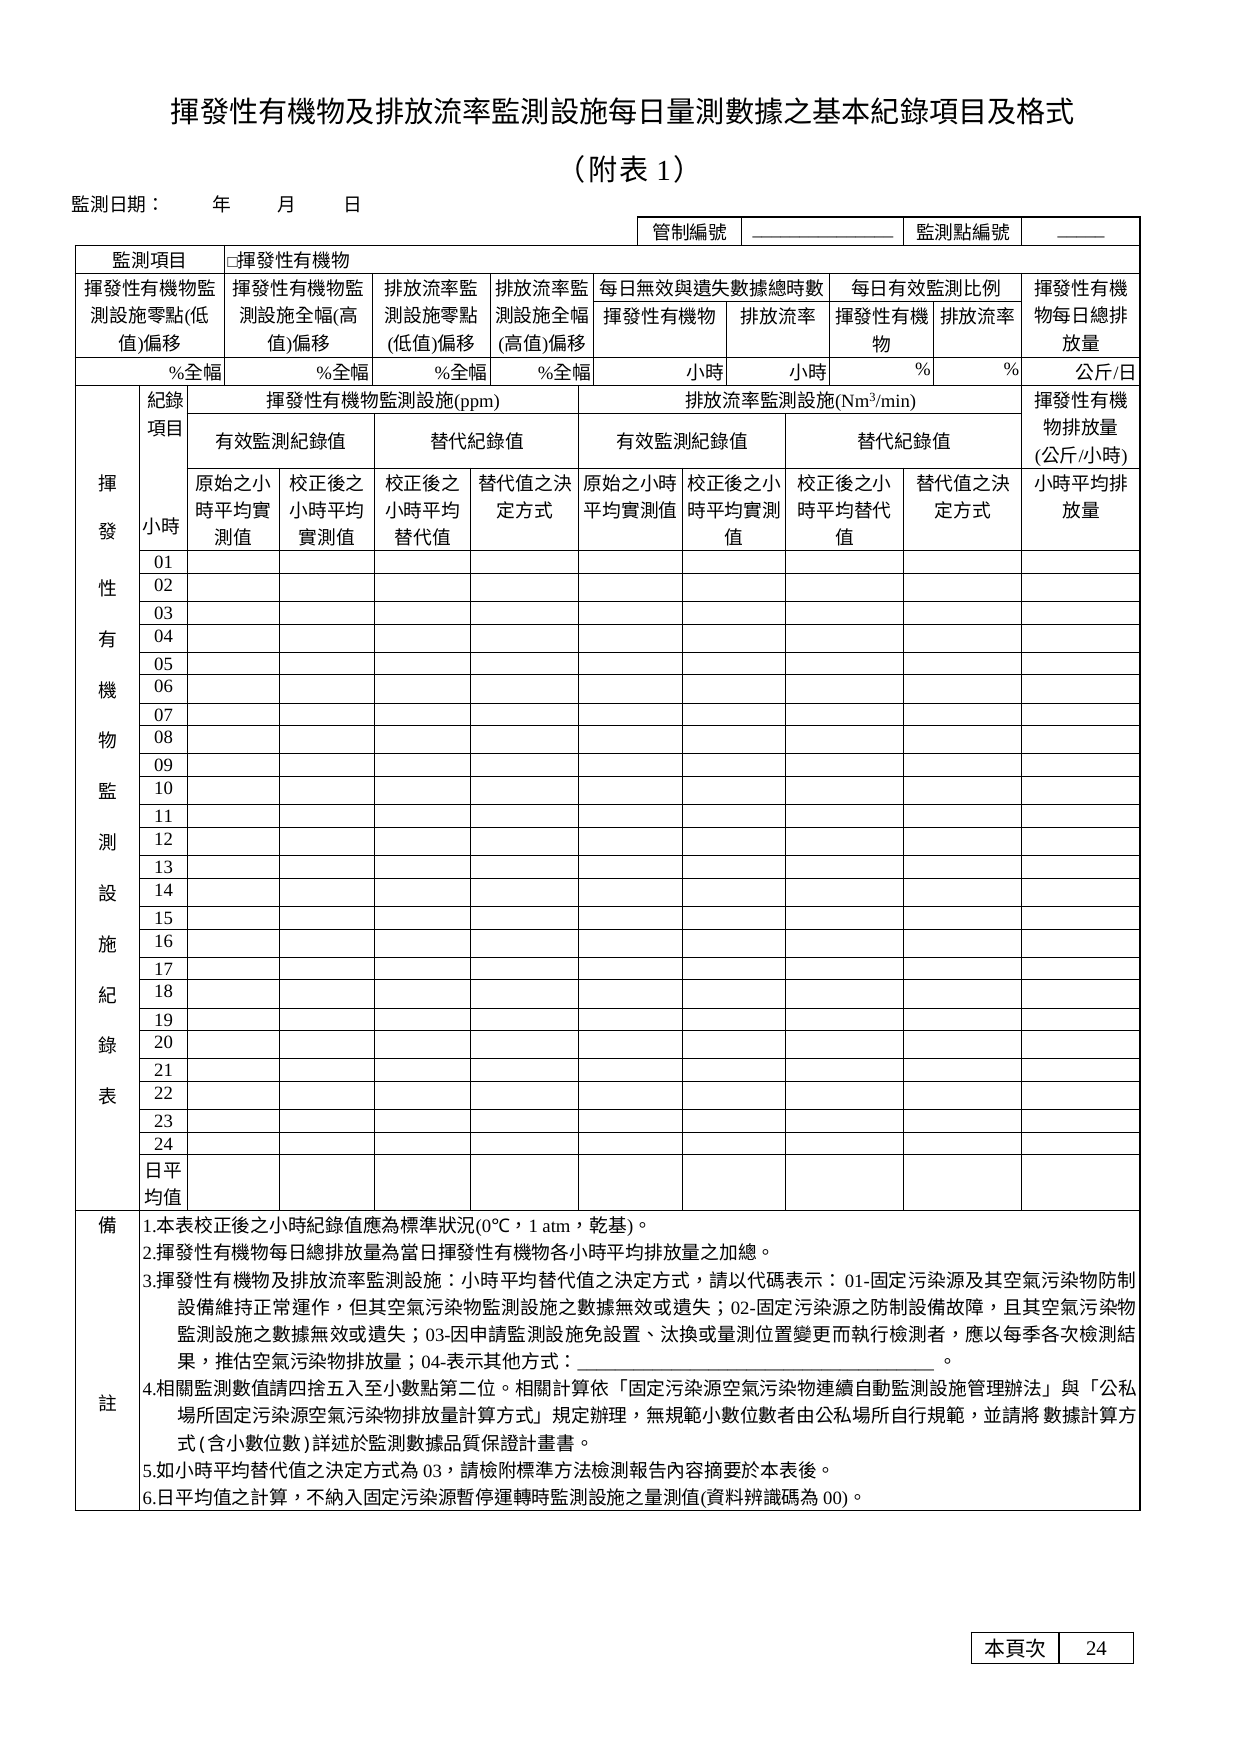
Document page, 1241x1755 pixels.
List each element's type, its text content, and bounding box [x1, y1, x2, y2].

table_cell [471, 754, 578, 776]
table_cell [280, 980, 374, 1007]
table_cell [471, 602, 578, 623]
table_cell [1022, 704, 1139, 725]
table_cell [579, 726, 682, 753]
table_cell 項目 [140, 413, 187, 467]
table_cell [76, 753, 139, 776]
table_cell [1022, 574, 1139, 601]
table_cell 錄 [76, 1030, 139, 1058]
table_cell [188, 574, 279, 601]
table_cell [280, 958, 374, 979]
table_cell [280, 602, 374, 623]
table_cell [904, 805, 1021, 827]
table_cell 06 [140, 675, 187, 702]
table_cell [579, 856, 682, 878]
table_cell 校正後之小時平均替代值 [786, 469, 903, 550]
table_cell 小時 [140, 468, 187, 550]
table_cell [188, 856, 279, 878]
table_cell [188, 754, 279, 776]
table_cell [683, 856, 785, 878]
table_cell [786, 907, 903, 928]
table_cell 排放流率 [727, 302, 829, 357]
table_cell 校正後之小時平均實測值 [683, 469, 785, 550]
table_cell 04 [140, 625, 187, 652]
table_cell [280, 879, 374, 906]
table_cell [76, 957, 139, 979]
table_cell [280, 1155, 374, 1210]
table_cell [786, 754, 903, 776]
table_cell [683, 574, 785, 601]
table_cell 揮發性有機物每日總排放量 [1022, 274, 1139, 357]
table_cell [579, 879, 682, 906]
table_cell 施 [76, 929, 139, 957]
table_cell [188, 1031, 279, 1058]
table_cell [683, 1110, 785, 1132]
table_cell 揮發性有機物排放量 (公斤/小時) [1022, 386, 1139, 467]
table_cell [188, 653, 279, 674]
table_cell 21 [140, 1059, 187, 1081]
table_cell 表 [76, 1081, 139, 1109]
table_cell [280, 1059, 374, 1081]
table_cell [904, 602, 1021, 623]
table_cell [683, 930, 785, 957]
table_cell [280, 1110, 374, 1132]
table_cell [683, 879, 785, 906]
table_cell [683, 1059, 785, 1081]
table_cell 20 [140, 1031, 187, 1058]
table_cell 13 [140, 856, 187, 878]
table_cell [471, 980, 578, 1007]
table_cell [375, 704, 470, 725]
table_cell [1022, 777, 1139, 804]
table_cell [375, 856, 470, 878]
table_cell [904, 1082, 1021, 1109]
table_cell 19 [140, 1009, 187, 1030]
table_cell [375, 958, 470, 979]
table_cell [786, 1082, 903, 1109]
table_cell [76, 386, 139, 413]
table_cell [471, 726, 578, 753]
table_cell [786, 930, 903, 957]
table_cell [786, 602, 903, 623]
table_cell [76, 601, 139, 623]
table_cell [76, 855, 139, 878]
table_cell [786, 653, 903, 674]
table_cell 替代值之決定方式 [904, 469, 1021, 550]
table_cell [188, 777, 279, 804]
table_cell 05 [140, 653, 187, 674]
table_header [579, 216, 593, 245]
table_cell 紀錄 [140, 386, 187, 413]
table_cell [280, 1133, 374, 1154]
table_cell 14 [140, 879, 187, 906]
table_cell [76, 804, 139, 827]
table_cell 10 [140, 777, 187, 804]
table_cell [375, 653, 470, 674]
table_cell [375, 1082, 470, 1109]
table_cell [1022, 856, 1139, 878]
table_cell 09 [140, 754, 187, 776]
table_cell [786, 625, 903, 652]
table_cell [786, 1031, 903, 1058]
table_cell [280, 704, 374, 725]
table_cell [188, 726, 279, 753]
table_cell [786, 1133, 903, 1154]
table_cell 校正後之小時平均實測值 [280, 469, 374, 550]
table_cell [280, 777, 374, 804]
table_cell [786, 980, 903, 1007]
table_cell [904, 828, 1021, 855]
table_cell [280, 828, 374, 855]
table_cell [786, 828, 903, 855]
table_cell [280, 675, 374, 702]
table_cell [683, 602, 785, 623]
table_cell 替代紀錄值 [375, 414, 578, 467]
table_cell [471, 1155, 578, 1210]
table_cell 本表校正後之小時紀錄值應為標準狀況(0℃，1 atm，乾基)。 揮發性有機物每日總排放量為當日揮發性有機物各小時平均排放量之加總。 揮發性有機物及排放流率監測設施：小時平均替代值之決定方式，請以代碼表示：01-固定污染源及其空氣污染物防制設備維持正常運作，但其空氣污染物監測設施之數據無效或遺失；02-固定污染源之防制設備故障，且其空氣污染物監測設施之數據無效或遺失；03-因申請監測設施免設置、汰換或量測位置變更而執行檢測者，應以每季各次檢測結果，推估空氣污染物排放量；04-表示其他方式：______________________________________ 。 相關監測數值請四捨五入至小數點第二位。相關計算依「固定污染源空氣污染物連續自動監測設施管理辦法」與「公私場所固定污染源空氣污染物排放量計算方式」規定辦理，無規範小數位數者由公私場所自行規範，並請將數據計算方式(含小數位數)詳述於監測數據品質保證計畫書。 如小時平均替代值之決定方式為03，請檢附標準方法檢測報告內容摘要於本表後。 日平均值之計算，不納入固定污染源暫停運轉時監測設施之量測值(資料辨識碼為00)。 [140, 1211, 1139, 1510]
table_cell 17 [140, 958, 187, 979]
table_cell 24 [140, 1133, 187, 1154]
table_cell 11 [140, 805, 187, 827]
table_cell [786, 1009, 903, 1030]
table_cell 16 [140, 930, 187, 957]
table_cell [76, 703, 139, 725]
table_cell [683, 1133, 785, 1154]
table_cell 替代紀錄值 [786, 414, 1021, 467]
table_cell [683, 805, 785, 827]
table_cell [579, 1110, 682, 1132]
table_cell [1022, 1133, 1139, 1154]
table_cell [280, 805, 374, 827]
table_cell [375, 1031, 470, 1058]
table_cell [683, 551, 785, 573]
table_cell [1022, 602, 1139, 623]
table_cell □揮發性有機物 [225, 246, 1139, 273]
table_cell [280, 653, 374, 674]
table_cell 排放流率監測設施零點(低值)偏移 [373, 274, 490, 357]
table_cell [471, 704, 578, 725]
table_cell [471, 777, 578, 804]
table_cell [375, 574, 470, 601]
table_cell [786, 726, 903, 753]
text 監測日期： 年 月 日 [71, 189, 1127, 216]
table_cell 原始之小時平均實測值 [188, 469, 279, 550]
table_cell [786, 574, 903, 601]
table_cell [188, 602, 279, 623]
table_cell 23 [140, 1110, 187, 1132]
table_cell 原始之小時平均實測值 [579, 469, 682, 550]
table_cell [76, 1132, 139, 1154]
table_cell 22 [140, 1082, 187, 1109]
table_cell [280, 625, 374, 652]
table_cell [471, 574, 578, 601]
table_header [225, 216, 279, 245]
table_cell 紀 [76, 979, 139, 1007]
table_cell 監 [76, 776, 139, 804]
table_cell [579, 653, 682, 674]
table_cell 揮發性有機物監測設施全幅(高值)偏移 [225, 274, 372, 357]
table_cell [76, 1154, 139, 1210]
table_cell [280, 1082, 374, 1109]
table_cell [280, 551, 374, 573]
table_header 管制編號 [638, 218, 741, 245]
table_cell [471, 1082, 578, 1109]
table_cell [375, 1059, 470, 1081]
table_cell 07 [140, 704, 187, 725]
table_cell [786, 1110, 903, 1132]
table_cell [471, 1133, 578, 1154]
table_header [187, 216, 224, 245]
table_cell [904, 879, 1021, 906]
table_cell [76, 906, 139, 928]
table_cell [375, 805, 470, 827]
table_cell [471, 1059, 578, 1081]
table_cell [579, 805, 682, 827]
table_cell [579, 1059, 682, 1081]
table_cell [904, 704, 1021, 725]
table_cell [904, 907, 1021, 928]
table_cell [76, 1058, 139, 1081]
table_header [140, 216, 187, 245]
table_cell %全幅 [373, 358, 490, 385]
table_cell 小時 [594, 358, 726, 385]
table_cell 揮發性有機物監測設施(ppm) [188, 386, 578, 413]
table_cell [375, 930, 470, 957]
table_cell [188, 625, 279, 652]
table_cell [280, 726, 374, 753]
table_cell [1022, 1009, 1139, 1030]
table_cell [1022, 551, 1139, 573]
table_cell [904, 1009, 1021, 1030]
table_cell [280, 1031, 374, 1058]
table_cell [579, 1155, 682, 1210]
table_cell 監測項目 [76, 246, 224, 273]
table_cell [1022, 1155, 1139, 1210]
table_cell [188, 675, 279, 702]
table_cell [471, 1009, 578, 1030]
table_cell %全幅 [491, 358, 593, 385]
table_cell [579, 828, 682, 855]
table_cell [188, 828, 279, 855]
table_cell [76, 652, 139, 674]
table_cell 每日無效與遺失數據總時數 [594, 274, 829, 301]
table_cell [375, 551, 470, 573]
table_cell 性 [76, 573, 139, 601]
table_cell [683, 754, 785, 776]
table_cell [683, 828, 785, 855]
table_cell [375, 980, 470, 1007]
table_cell [683, 980, 785, 1007]
table_cell [683, 704, 785, 725]
table_cell 18 [140, 980, 187, 1007]
table_cell [579, 930, 682, 957]
table_cell 03 [140, 602, 187, 623]
table_cell [76, 413, 139, 467]
table_cell [471, 625, 578, 652]
table_cell [188, 704, 279, 725]
table_cell [375, 1110, 470, 1132]
table_cell % [830, 358, 933, 385]
table_cell [579, 602, 682, 623]
table_cell [579, 1009, 682, 1030]
table_header [375, 216, 470, 245]
table_cell [579, 551, 682, 573]
table_cell 02 [140, 574, 187, 601]
table_cell [786, 1059, 903, 1081]
table_cell [1022, 1031, 1139, 1058]
table_cell [683, 653, 785, 674]
table_cell [579, 1082, 682, 1109]
table_cell [1022, 625, 1139, 652]
table_cell [683, 907, 785, 928]
table_cell [1022, 879, 1139, 906]
table_cell [471, 805, 578, 827]
table_cell [1022, 805, 1139, 827]
table_cell [904, 726, 1021, 753]
table_cell [471, 675, 578, 702]
table_cell [904, 1155, 1021, 1210]
table_cell 12 [140, 828, 187, 855]
table_cell 小時平均排放量 [1022, 469, 1139, 550]
table_header _______________ [742, 218, 903, 245]
table_cell [579, 1133, 682, 1154]
table_cell [471, 958, 578, 979]
table_cell [786, 958, 903, 979]
table_cell [1022, 754, 1139, 776]
table_cell [786, 675, 903, 702]
table_cell [904, 574, 1021, 601]
table_cell [683, 1155, 785, 1210]
table_cell 排放流率 [934, 302, 1021, 357]
table_cell [471, 907, 578, 928]
table_cell [188, 551, 279, 573]
table_cell 日平均值 [140, 1155, 187, 1210]
table_cell [904, 777, 1021, 804]
table_header [279, 216, 372, 245]
table_cell [280, 754, 374, 776]
table_cell [904, 1059, 1021, 1081]
table_cell [904, 856, 1021, 878]
table_cell [188, 805, 279, 827]
table_cell [683, 1031, 785, 1058]
table_cell [375, 625, 470, 652]
table_cell 校正後之小時平均替代值 [375, 469, 470, 550]
table_cell [1022, 653, 1139, 674]
table_cell [375, 1155, 470, 1210]
table_cell [786, 551, 903, 573]
table_cell [904, 1110, 1021, 1132]
table_cell [904, 958, 1021, 979]
table_cell [280, 856, 374, 878]
table_cell [280, 930, 374, 957]
table_cell 有 [76, 624, 139, 652]
table_cell [579, 704, 682, 725]
table_cell [188, 980, 279, 1007]
table_cell [471, 1110, 578, 1132]
table_cell 備 註 [76, 1211, 139, 1510]
table_cell 設 [76, 878, 139, 906]
table_cell [579, 958, 682, 979]
table_cell [375, 907, 470, 928]
table_cell [579, 625, 682, 652]
table_cell [76, 550, 139, 573]
table_cell [1022, 675, 1139, 702]
table_cell [375, 602, 470, 623]
table_cell [683, 777, 785, 804]
table_cell [375, 777, 470, 804]
table_cell [904, 754, 1021, 776]
table_cell [1022, 980, 1139, 1007]
table_cell [188, 1133, 279, 1154]
table_cell [683, 625, 785, 652]
table_cell [188, 958, 279, 979]
table_cell [76, 1109, 139, 1132]
table_cell [375, 675, 470, 702]
text 揮發性有機物及排放流率監測設施每日量測數據之基本紀錄項目及格式 [118, 89, 1127, 131]
table_cell [1022, 1110, 1139, 1132]
table_cell [579, 675, 682, 702]
table_cell [1022, 726, 1139, 753]
table_cell [904, 980, 1021, 1007]
table_cell 機 [76, 674, 139, 702]
table_cell [471, 930, 578, 957]
table_cell [375, 1133, 470, 1154]
table_cell [786, 777, 903, 804]
table_cell [904, 551, 1021, 573]
table_cell [579, 1031, 682, 1058]
table_cell [280, 574, 374, 601]
table_cell [1022, 828, 1139, 855]
table_cell [904, 1031, 1021, 1058]
table_cell [1022, 1059, 1139, 1081]
table_cell [579, 907, 682, 928]
table_cell [1022, 958, 1139, 979]
table_cell [471, 828, 578, 855]
table_cell % [934, 358, 1021, 385]
table_cell 01 [140, 551, 187, 573]
table_cell [375, 726, 470, 753]
table_cell [579, 777, 682, 804]
table_cell 小時 [727, 358, 829, 385]
table_cell [683, 1082, 785, 1109]
table_cell [375, 828, 470, 855]
table_cell [683, 675, 785, 702]
table_cell [904, 930, 1021, 957]
table_cell 揮 發 [76, 468, 139, 550]
table_cell 每日有效監測比例 [830, 274, 1021, 301]
table_cell [188, 1009, 279, 1030]
table_cell [188, 879, 279, 906]
table_cell [375, 754, 470, 776]
table_cell 揮發性有機物 [830, 302, 933, 357]
table_cell [188, 930, 279, 957]
table_cell 排放流率監測設施(Nm3/min) [579, 386, 1021, 413]
table_header [490, 216, 579, 245]
table_cell [188, 1082, 279, 1109]
table_cell [579, 574, 682, 601]
table_cell [579, 754, 682, 776]
table_cell 物 [76, 725, 139, 753]
table_cell [188, 907, 279, 928]
table_cell [471, 653, 578, 674]
table_cell 替代值之決定方式 [471, 469, 578, 550]
table_cell 有效監測紀錄值 [188, 414, 374, 467]
table_cell 揮發性有機物監測設施零點(低值)偏移 [76, 274, 224, 357]
table_cell [683, 726, 785, 753]
table_cell 15 [140, 907, 187, 928]
table_cell [786, 805, 903, 827]
table_cell %全幅 [225, 358, 372, 385]
table_cell [1022, 930, 1139, 957]
table_cell [471, 551, 578, 573]
table_cell [76, 1008, 139, 1030]
table_cell 有效監測紀錄值 [579, 414, 785, 467]
table_cell [1022, 1082, 1139, 1109]
text （附表1） [70, 143, 1188, 189]
table_cell [280, 907, 374, 928]
table_cell [786, 879, 903, 906]
table_cell 揮發性有機物 [594, 302, 726, 357]
table_cell [471, 1031, 578, 1058]
table_cell [786, 856, 903, 878]
table_header 監測點編號 [904, 218, 1021, 245]
table_cell [375, 1009, 470, 1030]
table_cell 08 [140, 726, 187, 753]
table_cell [471, 856, 578, 878]
table_cell 公斤/日 [1022, 358, 1139, 385]
table_cell [904, 1133, 1021, 1154]
table_header _____ [1022, 218, 1139, 245]
table_cell [904, 653, 1021, 674]
table_header [470, 216, 490, 245]
table_cell 排放流率監測設施全幅(高值)偏移 [491, 274, 593, 357]
table_cell [579, 980, 682, 1007]
table_cell [188, 1155, 279, 1210]
table_cell [683, 1009, 785, 1030]
table_cell [1022, 907, 1139, 928]
table_cell [188, 1059, 279, 1081]
table_cell 測 [76, 827, 139, 855]
table_header [594, 216, 637, 245]
table_cell [786, 1155, 903, 1210]
table_cell [280, 1009, 374, 1030]
table_cell [375, 879, 470, 906]
table_header [75, 216, 139, 245]
table_cell [683, 958, 785, 979]
table_cell [904, 675, 1021, 702]
table_cell %全幅 [76, 358, 224, 385]
table_cell [786, 704, 903, 725]
table_cell [904, 625, 1021, 652]
table_cell [188, 1110, 279, 1132]
table_cell [471, 879, 578, 906]
